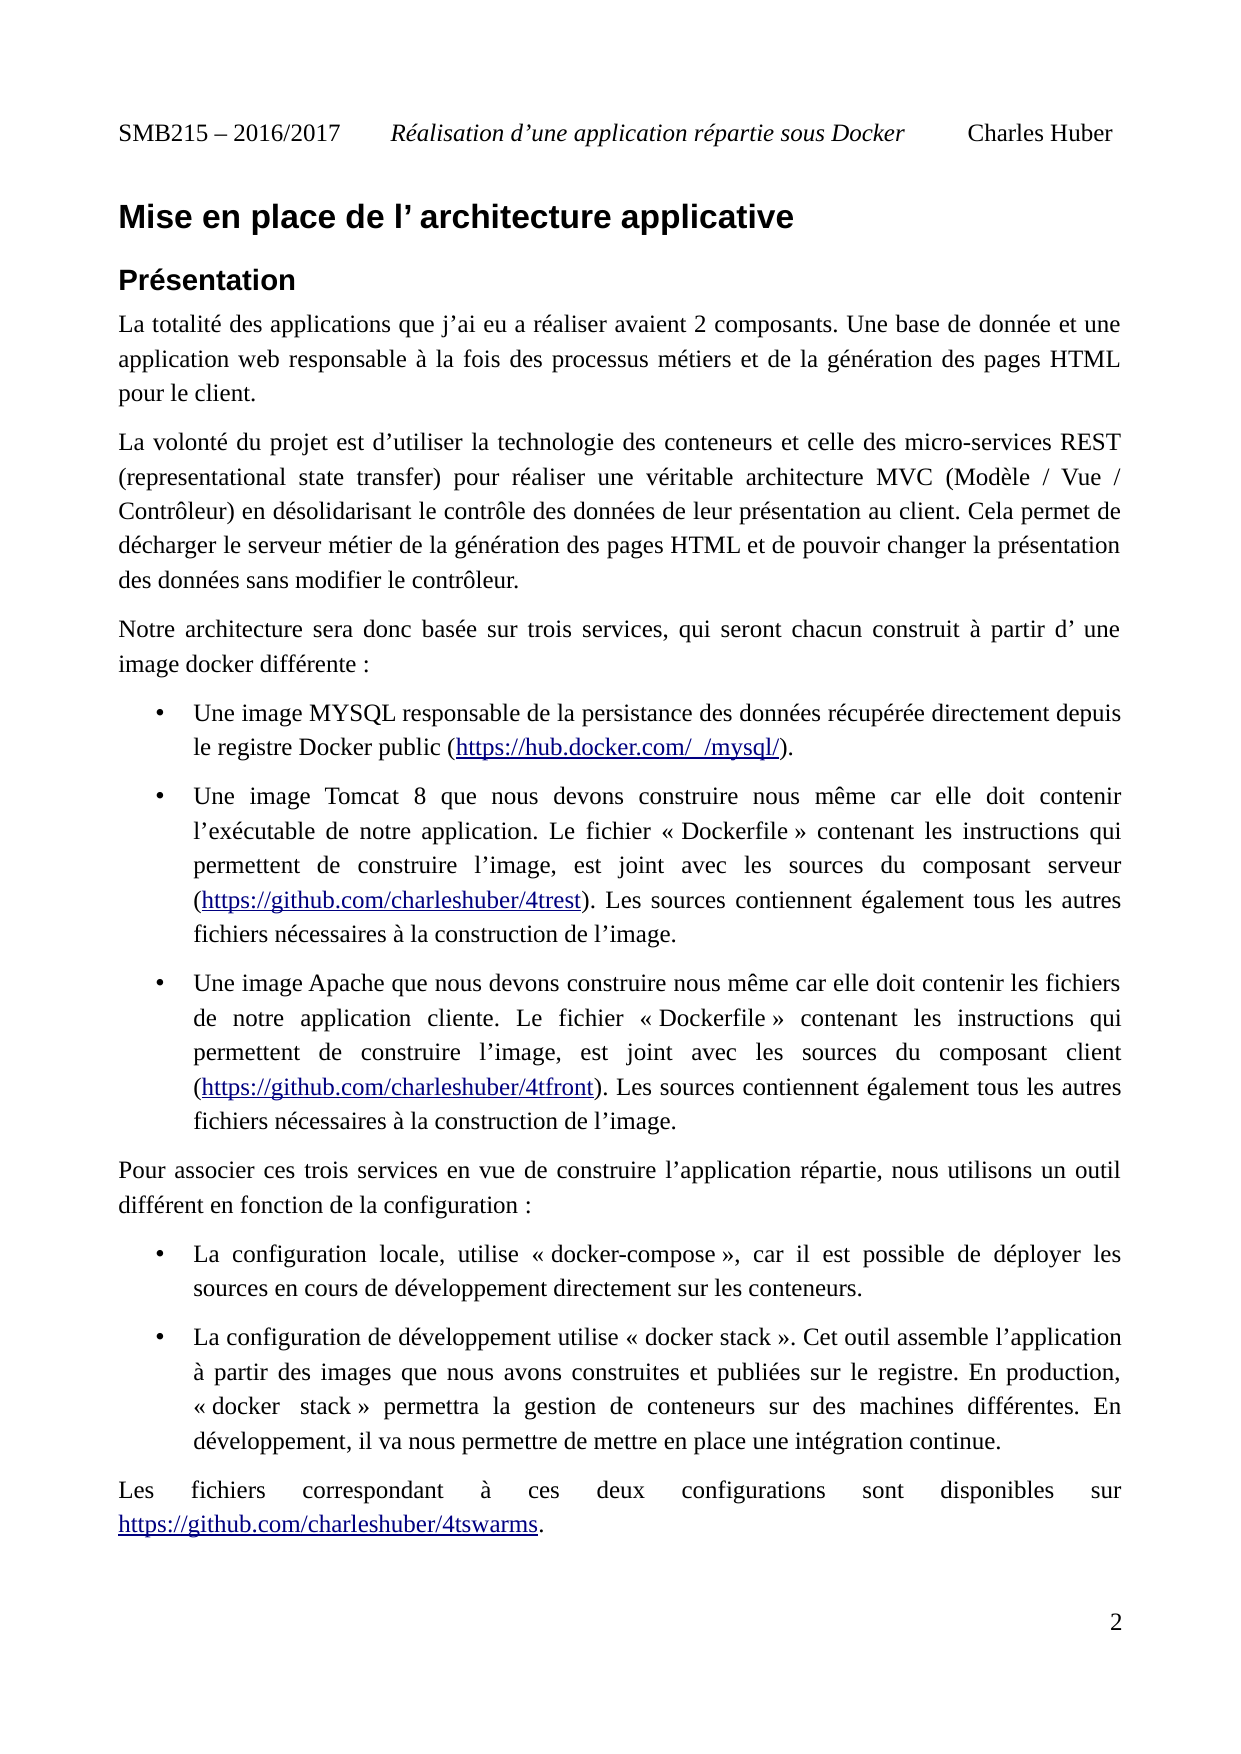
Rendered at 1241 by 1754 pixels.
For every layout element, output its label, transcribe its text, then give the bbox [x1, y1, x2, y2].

list Une image Tomcat 8 que nous devons construire nous même car elle doit contenir l’exécutable de notre application. Le fichier « Dockerfile » contenant les instructions qui permettent de construire l’image, est joint avec les sources du composant serveur (https://github.com/charleshuber/4trest). Les sources contiennent également tous les autres fichiers nécessaires à la construction de l’image. [156, 781, 1122, 948]
subtitle Mise en place de l’ architecture applicative [118, 197, 1122, 236]
list La configuration locale, utilise « docker-compose », car il est possible de déployer les sources en cours de développement directement sur les conteneurs. [156, 1239, 1122, 1302]
subtitle Présentation [118, 263, 1122, 297]
text La totalité des applications que j’ai eu a réaliser avaient 2 composants. Une base de donnée et une application web responsable à la fois des processus métiers et de la génération des pages HTML pour le client. [118, 309, 1122, 407]
text La volonté du projet est d’utiliser la technologie des conteneurs et celle des micro-services REST (representational state transfer) pour réaliser une véritable architecture MVC (Modèle / Vue / Contrôleur) en désolidarisant le contrôle des données de leur présentation au client. Cela permet de décharger le serveur métier de la génération des pages HTML et de pouvoir changer la présentation des données sans modifier le contrôleur. [118, 427, 1122, 594]
text Les fichiers correspondant à ces deux configurations sont disponibles sur https://github.com/charleshuber/4tswarms. [118, 1475, 1122, 1538]
text Pour associer ces trois services en vue de construire l’application répartie, nous utilisons un outil différent en fonction de la configuration : [118, 1155, 1122, 1218]
list Une image MYSQL responsable de la persistance des données récupérée directement depuis le registre Docker public (https://hub.docker.com/_/mysql/). [156, 698, 1122, 761]
list Une image Apache que nous devons construire nous même car elle doit contenir les fichiers de notre application cliente. Le fichier « Dockerfile » contenant les instructions qui permettent de construire l’image, est joint avec les sources du composant client (https://github.com/charleshuber/4tfront). Les sources contiennent également tous les autres fichiers nécessaires à la construction de l’image. [156, 968, 1122, 1135]
text Notre architecture sera donc basée sur trois services, qui seront chacun construit à partir d’ une image docker différente : [118, 614, 1122, 677]
list La configuration de développement utilise « docker stack ». Cet outil assemble l’application à partir des images que nous avons construites et publiées sur le registre. En production, « docker stack » permettra la gestion de conteneurs sur des machines différentes. En développement, il va nous permettre de mettre en place une intégration continue. [156, 1322, 1122, 1454]
